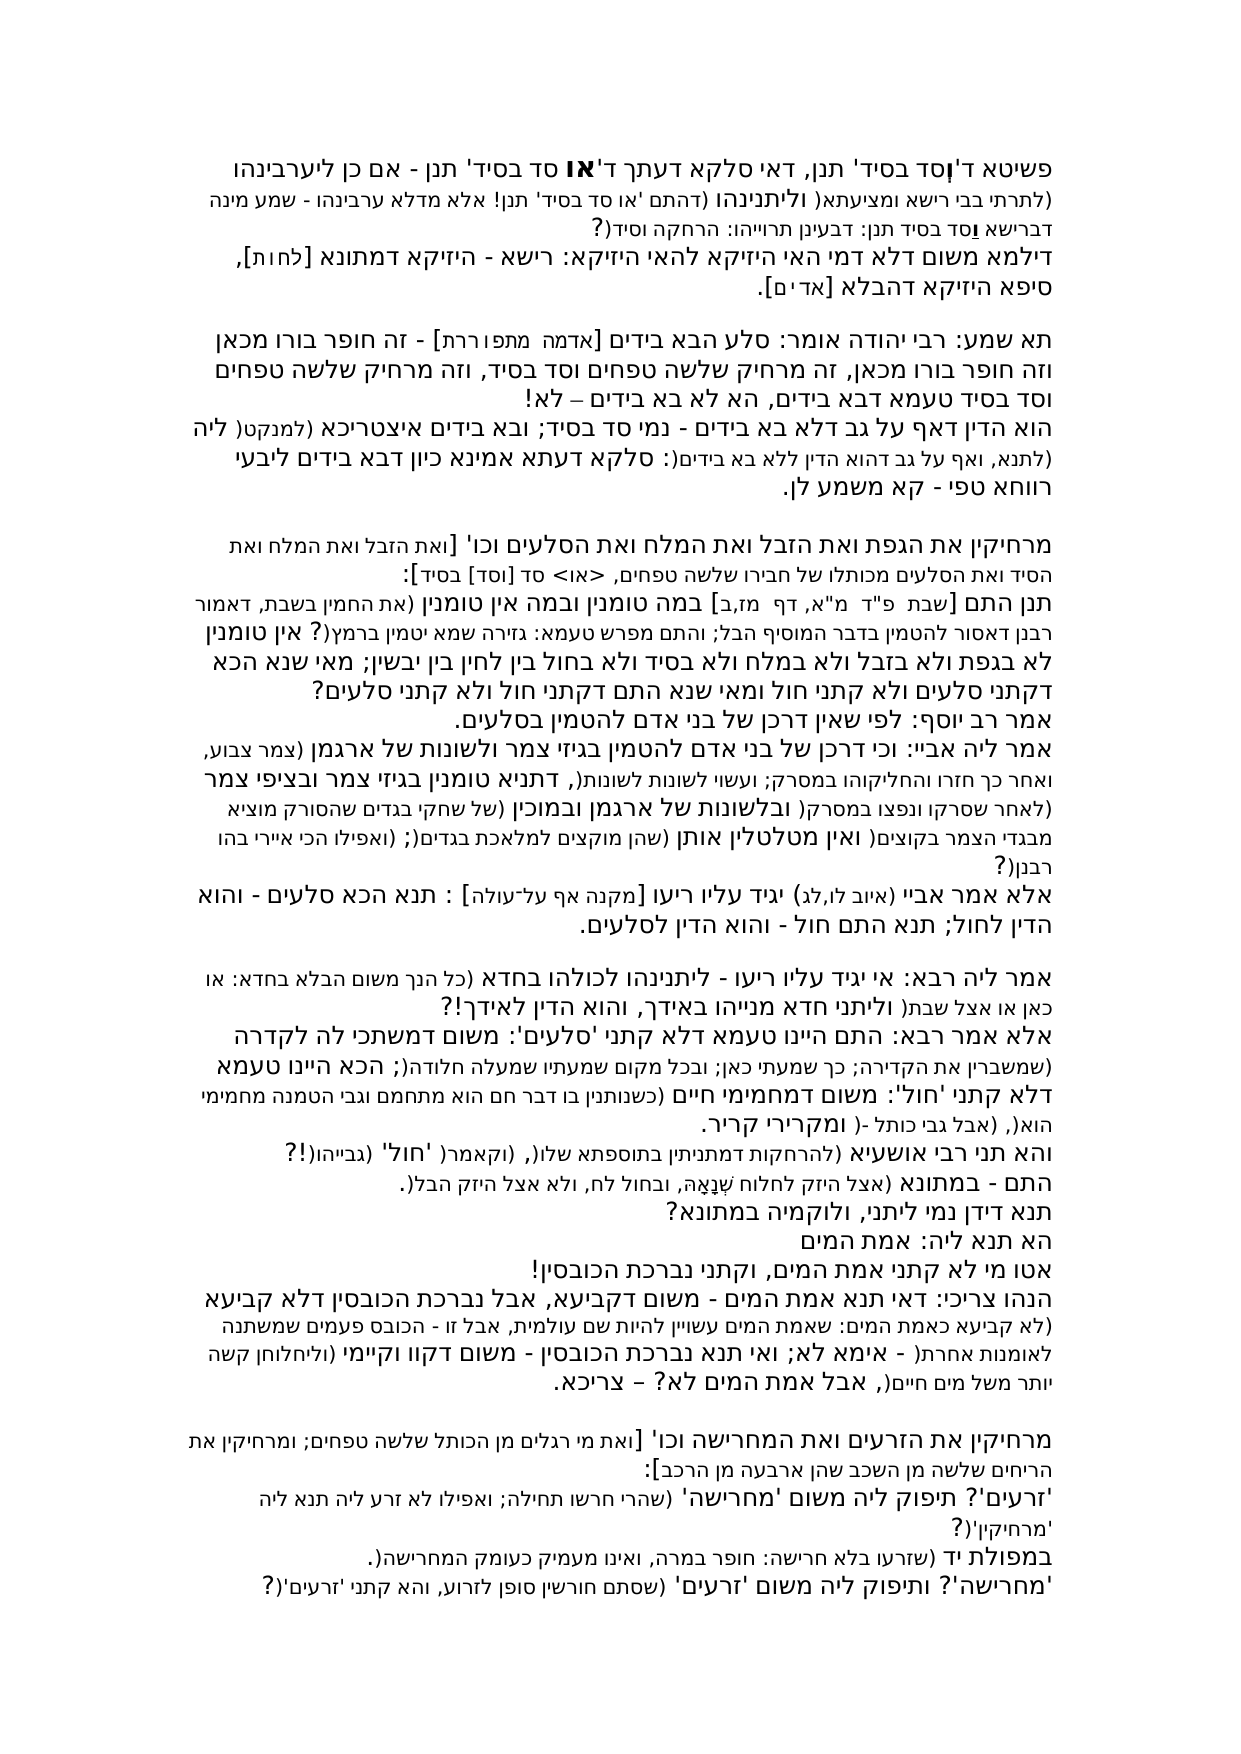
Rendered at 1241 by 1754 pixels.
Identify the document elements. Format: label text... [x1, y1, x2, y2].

text פשיטא ד'וְסד בסיד' תנן, דאי סלקא דעתך ד'או סד בסיד' תנן - אם כן ליערבינהו (לתרתי בבי רישא ומציעתא( וליתנינהו (דהתם 'או סד בסיד' תנן! אלא מדלא ערבינהו - שמע מינה דברישא וסד בסיד תנן: דבעינן תרוייהו: הרחקה וסיד(? [187, 150, 1053, 242]
text אמר רב יוסף: לפי שאין דרכן של בני אדם להטמין בסלעים. [187, 705, 1053, 734]
text אלא אמר אביי (איוב לו,לג) יגיד עליו ריעו [מקנה אף על־עולה] : תנא הכא סלעים - והוא הדין לחול; תנא התם חול - והוא הדין לסלעים. [187, 881, 1053, 939]
text תנן התם [שבת פ"ד מ"א, דף מז,ב] במה טומנין ובמה אין טומנין (את החמין בשבת, דאמור רבנן דאסור להטמין בדבר המוסיף הבל; והתם מפרש טעמא: גזירה שמא יטמין ברמץ(? אין טומנין לא בגפת ולא בזבל ולא במלח ולא בסיד ולא בחול בין לחין בין יבשין; מאי שנא הכא דקתני סלעים ולא קתני חול ומאי שנא התם דקתני חול ולא קתני סלעים? [187, 588, 1053, 705]
text הנהו צריכי: דאי תנא אמת המים - משום דקביעא, אבל נברכת הכובסין דלא קביעא (לא קביעא כאמת המים: שאמת המים עשויין להיות שם עולמית, אבל זו - הכובס פעמים שמשתנה לאומנות אחרת( - אימא לא; ואי תנא נברכת הכובסין - משום דקוו וקיימי (וליחלוחן קשה יותר משל מים חיים(, אבל אמת המים לא? – צריכא. [187, 1284, 1053, 1396]
text במפולת יד (שזרעו בלא חרישה: חופר במרה, ואינו מעמיק כעומק המחרישה(. [187, 1542, 1053, 1571]
text אמר ליה רבא: אי יגיד עליו ריעו - ליתנינהו לכולהו בחדא (כל הנך משום הבלא בחדא: או כאן או אצל שבת( וליתני חדא מנייהו באידך, והוא הדין לאידך!? [187, 963, 1053, 1022]
text התם - במתונא (אצל היזק לחלוח שְׁנָאָהּ, ובחול לח, ולא אצל היזק הבל(. [187, 1168, 1053, 1197]
text מרחיקין את הזרעים ואת המחרישה וכו' [ואת מי רגלים מן הכותל שלשה טפחים; ומרחיקין את הריחים שלשה מן השכב שהן ארבעה מן הרכב]: [187, 1425, 1053, 1483]
text אטו מי לא קתני אמת המים, וקתני נברכת הכובסין! [187, 1255, 1053, 1284]
text דילמא משום דלא דמי האי היזיקא להאי היזיקא: רישא - היזיקא דמתונא [לחות], סיפא היזיקא דהבלא [אדים]. [187, 242, 1053, 301]
text הא תנא ליה: אמת המים [187, 1226, 1053, 1255]
text והא תני רבי אושעיא (להרחקות דמתניתין בתוספתא שלו(, (וקאמר( 'חול' (גבייהו(!? [187, 1138, 1053, 1168]
text תא שמע: רבי יהודה אומר: סלע הבא בידים [אדמה מתפוררת] - זה חופר בורו מכאן וזה חופר בורו מכאן, זה מרחיק שלשה טפחים וסד בסיד, וזה מרחיק שלשה טפחים וסד בסיד טעמא דבא בידים, הא לא בא בידים – לא! [187, 326, 1053, 413]
text אמר ליה אביי: וכי דרכן של בני אדם להטמין בגיזי צמר ולשונות של ארגמן (צמר צבוע, ואחר כך חזרו והחליקוהו במסרק; ועשוי לשונות לשונות(, דתניא טומנין בגיזי צמר ובציפי צמר (לאחר שסרקו ונפצו במסרק( ובלשונות של ארגמן ובמוכין (של שחקי בגדים שהסורק מוציא מבגדי הצמר בקוצים( ואין מטלטלין אותן (שהן מוקצים למלאכת בגדים(; (ואפילו הכי איירי בהו רבנן(? [187, 734, 1053, 881]
text הוא הדין דאף על גב דלא בא בידים - נמי סד בסיד; ובא בידים איצטריכא (למנקט( ליה (לתנא, ואף על גב דהוא הדין ללא בא בידים(: סלקא דעתא אמינא כיון דבא בידים ליבעי רווחא טפי - קא משמע לן. [187, 413, 1053, 501]
text תנא דידן נמי ליתני, ולוקמיה במתונא? [187, 1197, 1053, 1226]
text אלא אמר רבא: התם היינו טעמא דלא קתני 'סלעים': משום דמשתכי לה לקדרה (שמשברין את הקדירה; כך שמעתי כאן; ובכל מקום שמעתיו שמעלה חלודה(; הכא היינו טעמא דלא קתני 'חול': משום דמחמימי חיים (כשנותנין בו דבר חם הוא מתחמם וגבי הטמנה מחמימי הוא(, (אבל גבי כותל -( ומקרירי קריר. [187, 1022, 1053, 1138]
text 'זרעים'? תיפוק ליה משום 'מחרישה' (שהרי חרשו תחילה; ואפילו לא זרע ליה תנא ליה 'מרחיקין'(? [187, 1483, 1053, 1542]
text 'מחרישה'? ותיפוק ליה משום 'זרעים' (שסתם חורשין סופן לזרוע, והא קתני 'זרעים'(? [187, 1571, 1053, 1600]
text מרחיקין את הגפת ואת הזבל ואת המלח ואת הסלעים וכו' [ואת הזבל ואת המלח ואת הסיד ואת הסלעים מכותלו של חבירו שלשה טפחים, <או> סד [וסד] בסיד]: [187, 530, 1053, 588]
